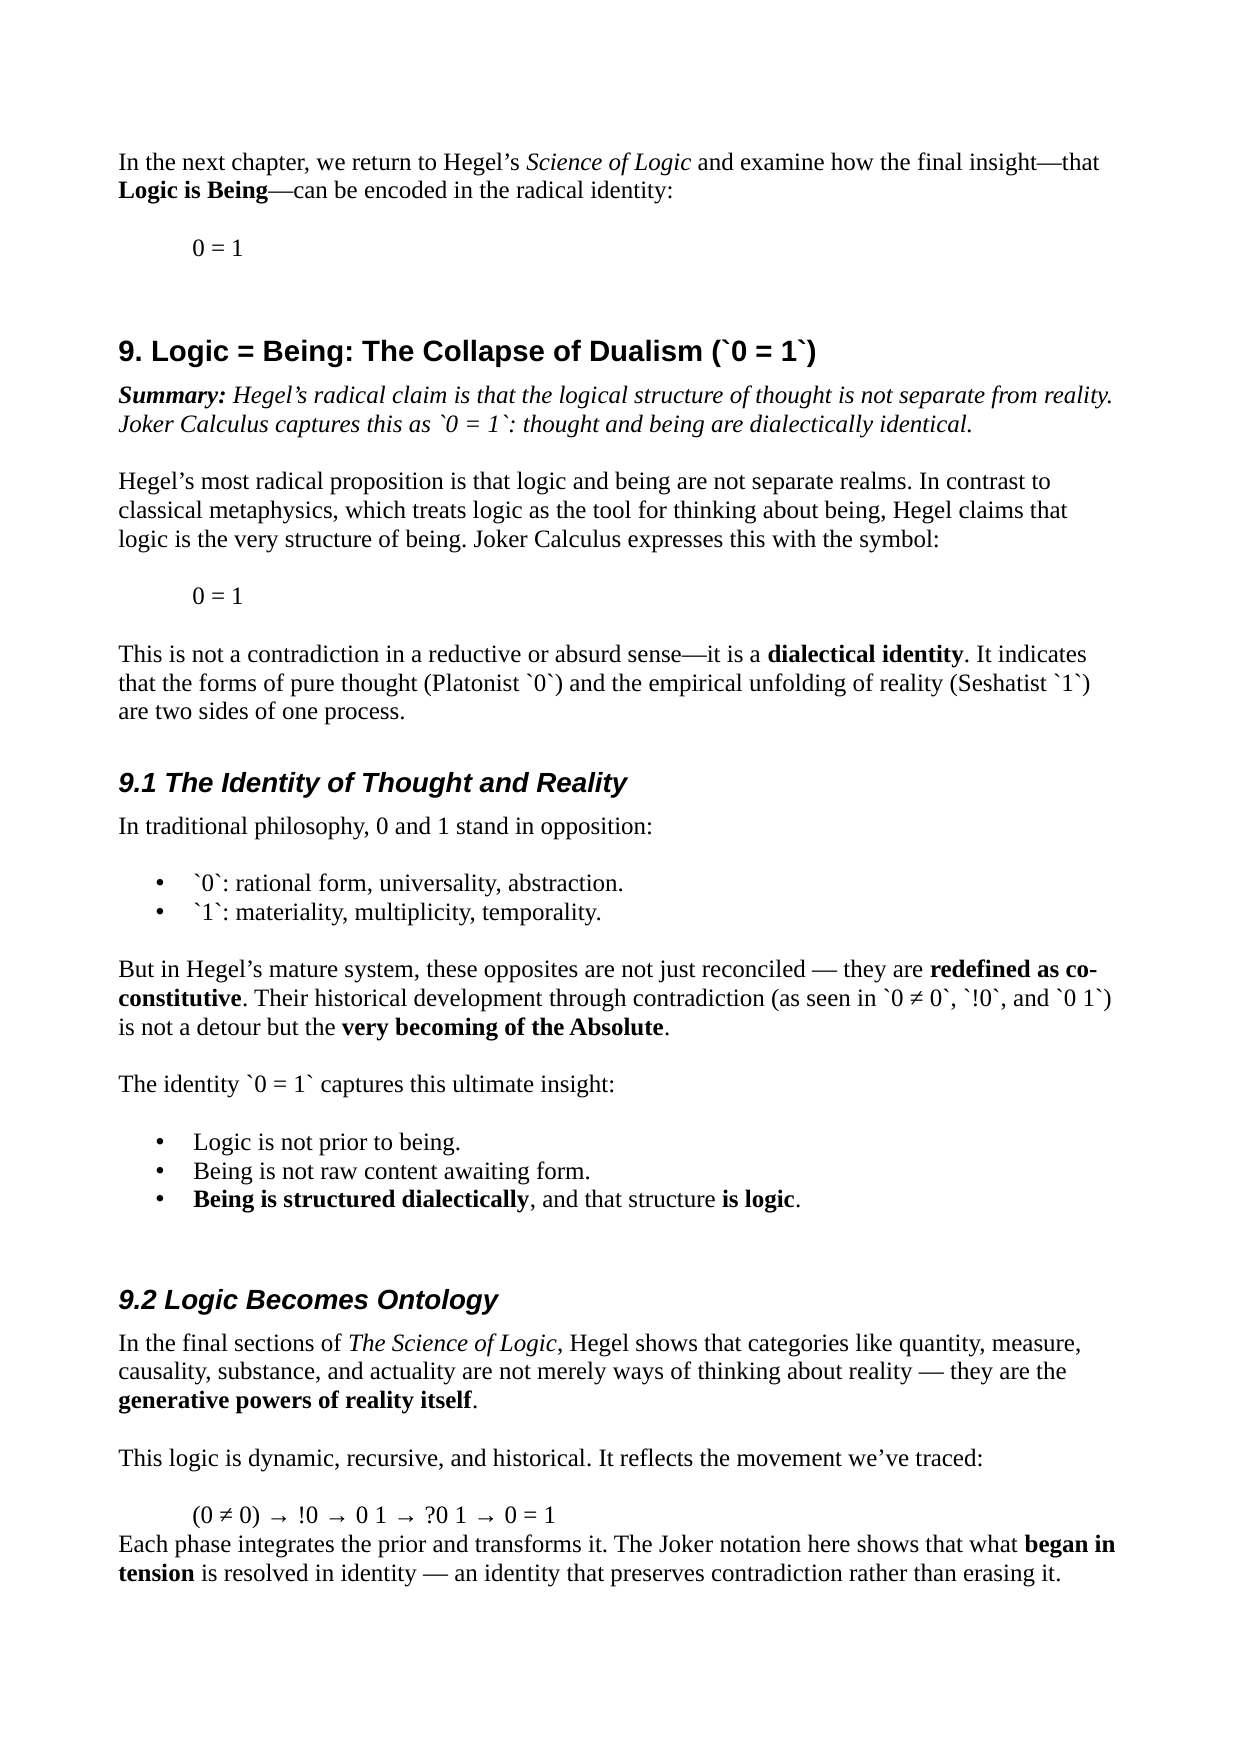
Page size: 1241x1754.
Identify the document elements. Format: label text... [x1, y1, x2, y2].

text (0 ≠ 0) → !0 → 0 1 → ?0 1 → 0 = 1 [118, 1500, 1122, 1529]
text In the final sections of The Science of Logic, Hegel shows that categories like quantity, measure, causality, substance, and actuality are not merely ways of thinking about reality — they are the generative powers of reality itself. [118, 1328, 1122, 1414]
text But in Hegel’s mature system, these opposites are not just reconciled — they are redefined as co-constitutive. Their historical development through contradiction (as seen in `0 ≠ 0`, `!0`, and `0 1`) is not a detour but the very becoming of the Absolute. [118, 954, 1122, 1041]
list `1`: materiality, multiplicity, temporality. [156, 897, 1122, 926]
subtitle 9.1 The Identity of Thought and Reality [118, 766, 1122, 798]
text 0 = 1 [118, 581, 1122, 610]
text Summary: Hegel’s radical claim is that the logical structure of thought is not separate from reality. Joker Calculus captures this as `0 = 1`: thought and being are dialectically identical. [118, 380, 1122, 438]
subtitle 9.2 Logic Becomes Ontology [118, 1283, 1122, 1315]
text In traditional philosophy, 0 and 1 stand in opposition: [118, 811, 1122, 839]
list `0`: rational form, universality, abstraction. [156, 868, 1122, 897]
subtitle 9. Logic = Being: The Collapse of Dualism (`0 = 1`) [118, 334, 1122, 368]
text Each phase integrates the prior and transforms it. The Joker notation here shows that what began in tension is resolved in identity — an identity that preserves contradiction rather than erasing it. [118, 1529, 1122, 1586]
text The identity `0 = 1` captures this ultimate insight: [118, 1069, 1122, 1098]
text This logic is dynamic, recursive, and historical. It reflects the movement we’ve traced: [118, 1443, 1122, 1471]
text This is not a contradiction in a reductive or absurd sense—it is a dialectical identity. It indicates that the forms of pure thought (Platonist `0`) and the empirical unfolding of reality (Seshatist `1`) are two sides of one process. [118, 639, 1122, 725]
list Logic is not prior to being. [156, 1127, 1122, 1156]
text Hegel’s most radical proposition is that logic and being are not separate realms. In contrast to classical metaphysics, which treats logic as the tool for thinking about being, Hegel claims that logic is the very structure of being. Joker Calculus expresses this with the symbol: [118, 466, 1122, 553]
text 0 = 1 [118, 233, 1122, 262]
list Being is not raw content awaiting form. [156, 1156, 1122, 1184]
text In the next chapter, we return to Hegel’s Science of Logic and examine how the final insight—that Logic is Being—can be encoded in the radical identity: [118, 147, 1122, 204]
list Being is structured dialectically, and that structure is logic. [156, 1184, 1122, 1213]
